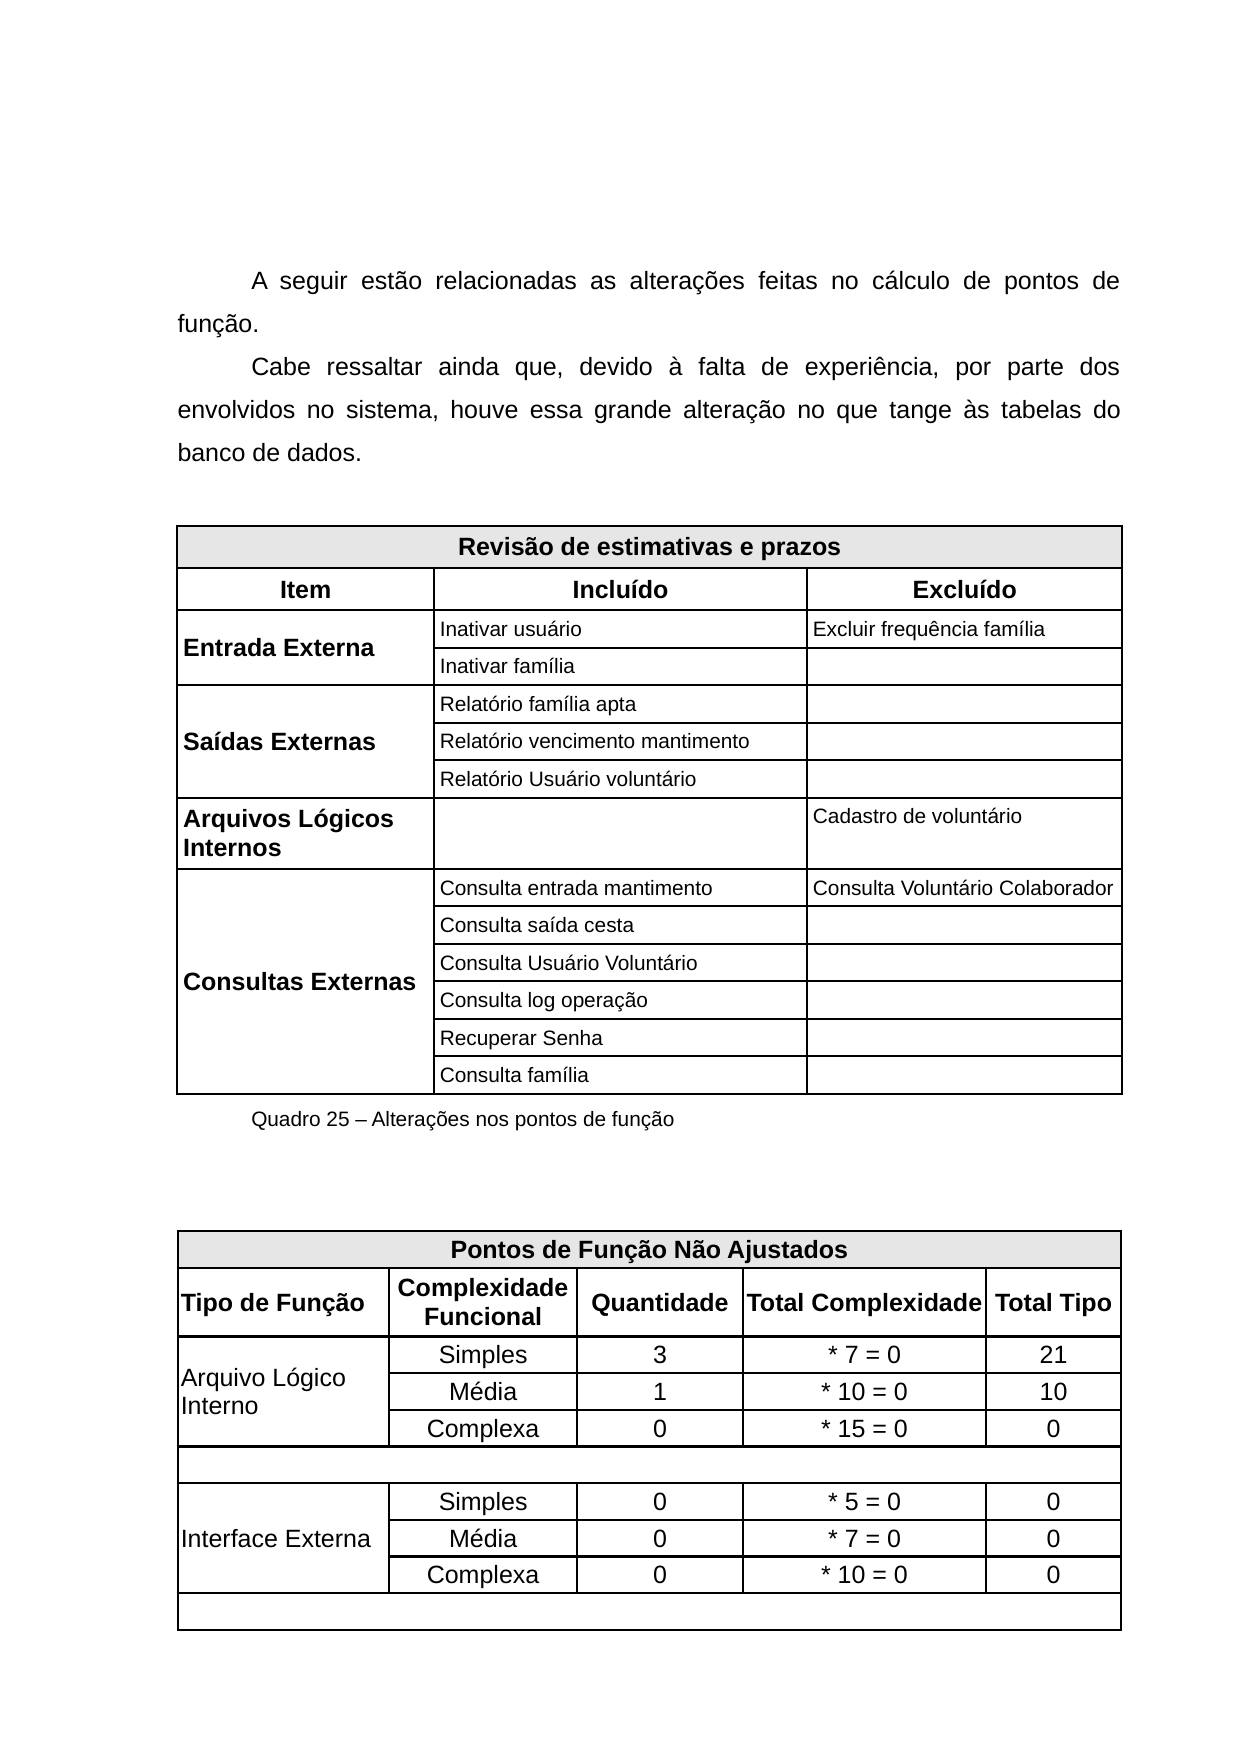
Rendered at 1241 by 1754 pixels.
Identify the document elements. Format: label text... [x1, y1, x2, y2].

table_cell Item [178, 569, 433, 609]
table_cell Complexidade Funcional [390, 1269, 576, 1335]
table_cell Consulta log operação [435, 982, 806, 1018]
table_cell Consulta família [435, 1057, 806, 1093]
text Cabe ressaltar ainda que, devido à falta de experiência, por parte dos envolvidos no sistema, houve essa grande alteração no que tange às tabelas do banco de dados. [177, 352, 1122, 467]
table_cell Arquivos Lógicos Internos [178, 799, 433, 868]
table_cell Consulta Usuário Voluntário [435, 945, 806, 980]
table_cell Entrada Externa [178, 611, 433, 684]
table_cell Complexa [390, 1558, 576, 1592]
table_cell * 7 = 0 [744, 1521, 985, 1555]
table_cell Relatório vencimento mantimento [435, 724, 806, 759]
table_cell [808, 686, 1121, 722]
table_cell 0 [987, 1521, 1120, 1555]
table_cell Saídas Externas [178, 686, 433, 797]
table_cell 0 [578, 1484, 742, 1519]
table_cell Relatório Usuário voluntário [435, 761, 806, 797]
table_cell Inativar família [435, 649, 806, 684]
text A seguir estão relacionadas as alterações feitas no cálculo de pontos de função. [177, 266, 1122, 338]
table_cell 0 [987, 1484, 1120, 1519]
table_cell * 15 = 0 [744, 1411, 985, 1445]
table_cell Tipo de Função [179, 1269, 388, 1335]
table_cell Excluir frequência família [808, 611, 1121, 647]
table_cell [808, 982, 1121, 1018]
table_cell Consulta entrada mantimento [435, 870, 806, 905]
table_cell * 10 = 0 [744, 1558, 985, 1592]
table_cell * 10 = 0 [744, 1374, 985, 1409]
table_cell Interface Externa [179, 1484, 388, 1592]
table_cell 0 [578, 1411, 742, 1445]
table_cell Média [390, 1521, 576, 1555]
table_cell 0 [578, 1558, 742, 1592]
table_cell 0 [987, 1558, 1120, 1592]
table_cell [808, 1020, 1121, 1055]
table_cell 3 [578, 1338, 742, 1372]
table_cell Recuperar Senha [435, 1020, 806, 1055]
table_cell Simples [390, 1338, 576, 1372]
table_cell [179, 1594, 1120, 1629]
table_cell Cadastro de voluntário [808, 799, 1121, 868]
table_cell 10 [987, 1374, 1120, 1409]
table_cell Relatório família apta [435, 686, 806, 722]
table_cell [808, 649, 1121, 684]
table_cell 0 [578, 1521, 742, 1555]
table_cell Inativar usuário [435, 611, 806, 647]
table_cell Complexa [390, 1411, 576, 1445]
table_cell [808, 724, 1121, 759]
table_cell Arquivo Lógico Interno [179, 1338, 388, 1445]
table_cell * 5 = 0 [744, 1484, 985, 1519]
table_cell [435, 799, 806, 868]
table_cell [808, 945, 1121, 980]
table_cell Consultas Externas [178, 870, 433, 1093]
table_cell Simples [390, 1484, 576, 1519]
table_cell Excluído [808, 569, 1121, 609]
table_cell Consulta Voluntário Colaborador [808, 870, 1121, 905]
text Quadro 25 – Alterações nos pontos de função [177, 1107, 1122, 1131]
table_cell * 7 = 0 [744, 1338, 985, 1372]
table_cell [808, 761, 1121, 797]
table_cell [808, 1057, 1121, 1093]
table_cell [808, 907, 1121, 943]
table_cell Total Complexidade [744, 1269, 985, 1335]
table_header Revisão de estimativas e prazos [178, 527, 1121, 567]
table_cell 0 [987, 1411, 1120, 1445]
table_cell 21 [987, 1338, 1120, 1372]
table_cell Total Tipo [987, 1269, 1120, 1335]
table_cell 1 [578, 1374, 742, 1409]
table_cell Consulta saída cesta [435, 907, 806, 943]
table_cell Média [390, 1374, 576, 1409]
table_cell Incluído [435, 569, 806, 609]
table_cell [179, 1448, 1120, 1482]
table_header Pontos de Função Não Ajustados [179, 1232, 1120, 1267]
table_cell Quantidade [578, 1269, 742, 1335]
